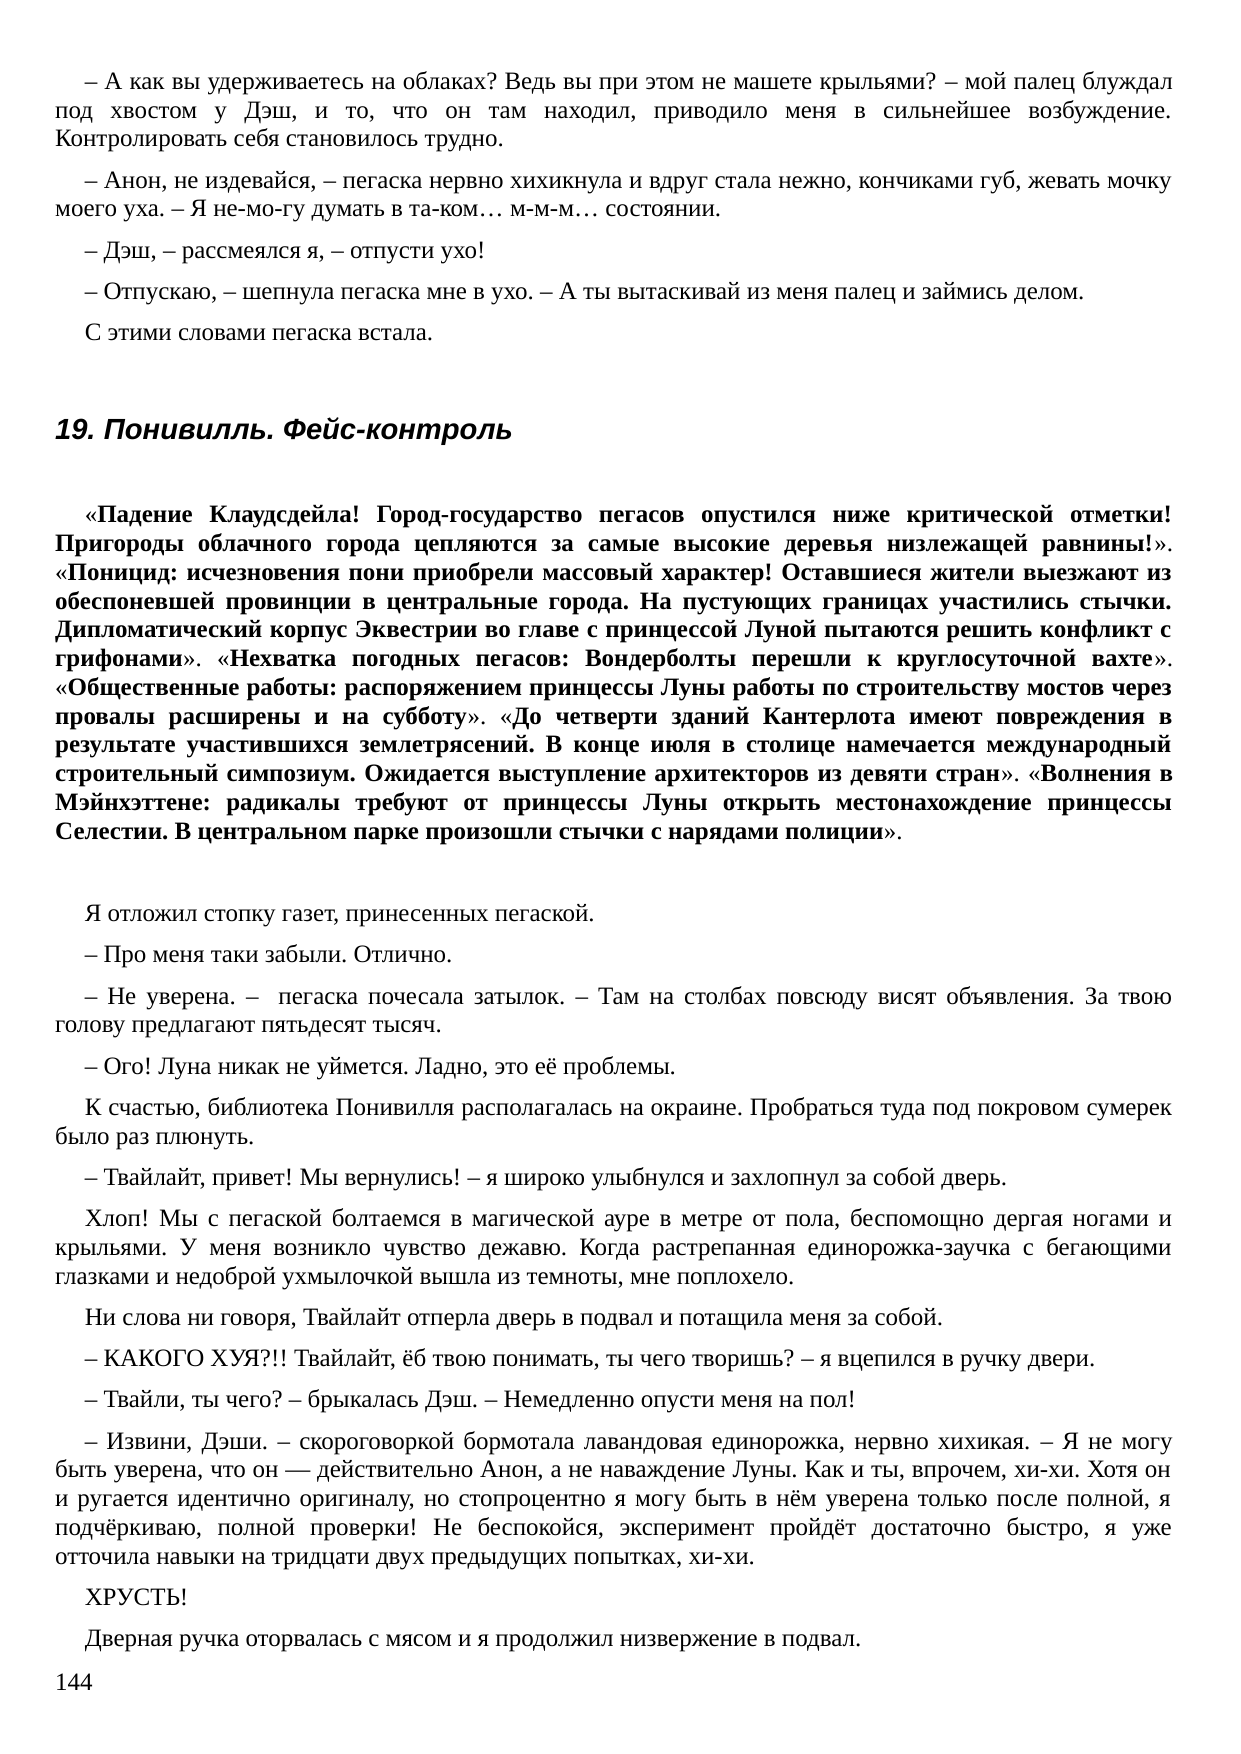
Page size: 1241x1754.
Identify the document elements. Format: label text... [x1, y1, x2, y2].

text – Отпускаю, – шепнула пегаска мне в ухо. – А ты вытаскивай из меня палец и займись делом. [55, 276, 1173, 305]
text – Ого! Луна никак не уймется. Ладно, это её проблемы. [55, 1051, 1173, 1079]
text – Дэш, – рассмеялся я, – отпусти ухо! [55, 235, 1173, 263]
text Хлоп! Мы с пегаской болтаемся в магической ауре в метре от пола, беспомощно дергая ногами и крыльями. У меня возникло чувство дежавю. Когда растрепанная единорожка-заучка с бегающими глазками и недоброй ухмылочкой вышла из темноты, мне поплохело. [55, 1203, 1173, 1289]
text – Про меня таки забыли. Отлично. [55, 939, 1173, 968]
text – КАКОГО ХУЯ?!! Твайлайт, ёб твою понимать, ты чего творишь? – я вцепился в ручку двери. [55, 1343, 1173, 1372]
text Ни слова ни говоря, Твайлайт отперла дверь в подвал и потащила меня за собой. [55, 1302, 1173, 1331]
text «Падение Клаудсдейла! Город-государство пегасов опустился ниже критической отметки! Пригороды облачного города цепляются за самые высокие деревья низлежащей равнины!». «Поницид: исчезновения пони приобрели массовый характер! Оставшиеся жители выезжают из обеспоневшей провинции в центральные города. На пустующих границах участились стычки. Дипломатический корпус Эквестрии во главе с принцессой Луной пытаются решить конфликт с грифонами». «Нехватка погодных пегасов: Вондерболты перешли к круглосуточной вахте». «Общественные работы: распоряжением принцессы Луны работы по строительству мостов через провалы расширены и на субботу». «До четверти зданий Кантерлота имеют повреждения в результате участившихся землетрясений. В конце июля в столице намечается международный строительный симпозиум. Ожидается выступление архитекторов из девяти стран». «Волнения в Мэйнхэттене: радикалы требуют от принцессы Луны открыть местонахождение принцессы Селестии. В центральном парке произошли стычки с нарядами полиции». [55, 499, 1173, 844]
text – Анон, не издевайся, – пегаска нервно хихикнула и вдруг стала нежно, кончиками губ, жевать мочку моего уха. – Я не-мо-гу думать в та-ком… м-м-м… состоянии. [55, 165, 1173, 222]
text С этими словами пегаска встала. [55, 317, 1173, 346]
text – Твайлайт, привет! Мы вернулись! – я широко улыбнулся и захлопнул за собой дверь. [55, 1162, 1173, 1191]
text – Извини, Дэши. – скороговоркой бормотала лавандовая единорожка, нервно хихикая. – Я не могу быть уверена, что он — действительно Анон, а не наваждение Луны. Как и ты, впрочем, хи-хи. Хотя он и ругается идентично оригиналу, но стопроцентно я могу быть в нём уверена только после полной, я подчёркиваю, полной проверки! Не беспокойся, эксперимент пройдёт достаточно быстро, я уже отточила навыки на тридцати двух предыдущих попытках, хи-хи. [55, 1426, 1173, 1569]
text – А как вы удерживаетесь на облаках? Ведь вы при этом не машете крыльями? – мой палец блуждал под хвостом у Дэш, и то, что он там находил, приводило меня в сильнейшее возбуждение. Контролировать себя становилось трудно. [55, 66, 1173, 152]
subtitle 19. Понивилль. Фейс-контроль [55, 412, 1173, 446]
text – Не уверена. – пегаска почесала затылок. – Там на столбах повсюду висят объявления. За твою голову предлагают пятьдесят тысяч. [55, 981, 1173, 1038]
text Я отложил стопку газет, принесенных пегаской. [55, 898, 1173, 927]
text К счастью, библиотека Понивилля располагалась на окраине. Пробраться туда под покровом сумерек было раз плюнуть. [55, 1092, 1173, 1149]
text ХРУСТЬ! [55, 1582, 1173, 1611]
text Дверная ручка оторвалась с мясом и я продолжил низвержение в подвал. [55, 1623, 1173, 1652]
text – Твайли, ты чего? – брыкалась Дэш. – Немедленно опусти меня на пол! [55, 1384, 1173, 1413]
